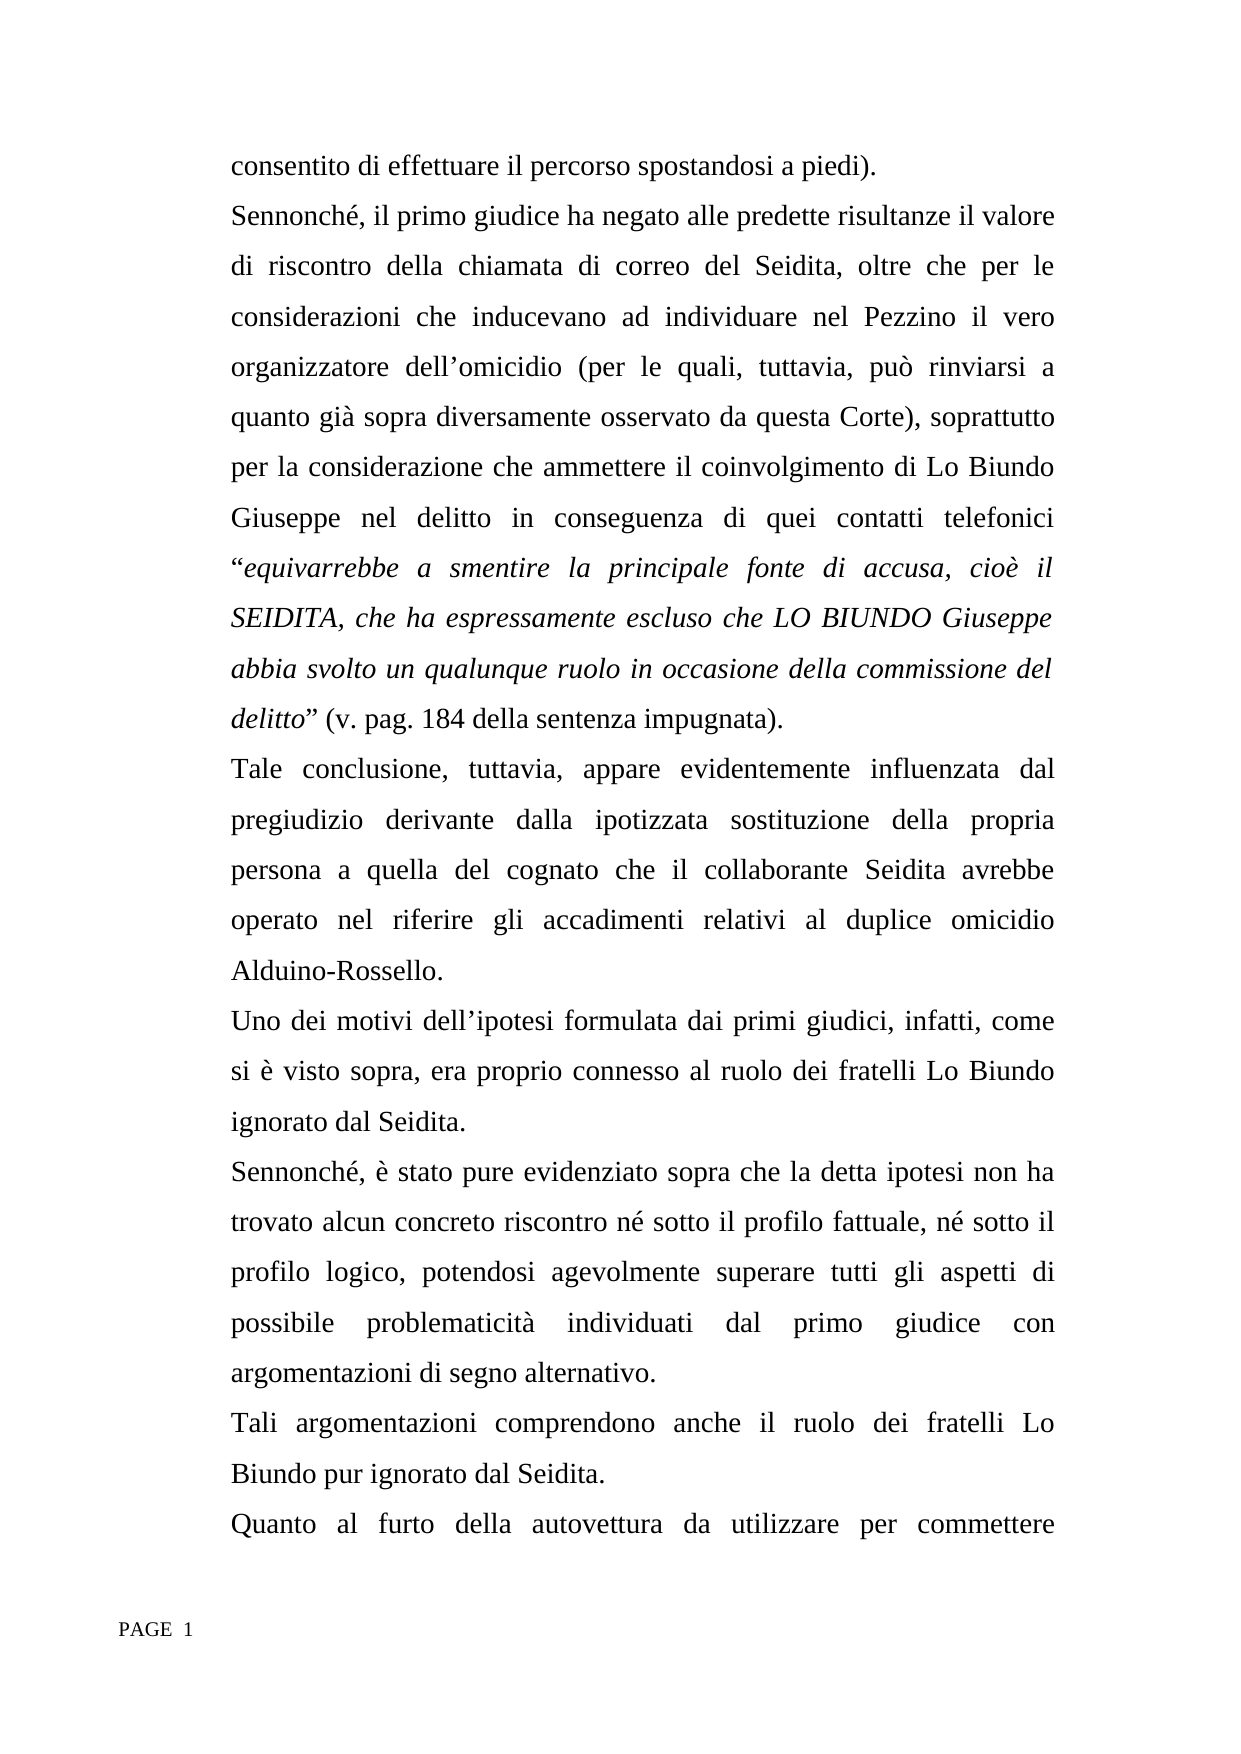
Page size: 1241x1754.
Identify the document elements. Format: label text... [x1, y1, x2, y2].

text consentito di effettuare il percorso spostandosi a piedi). [231, 148, 1056, 181]
text Sennonché, è stato pure evidenziato sopra che la detta ipotesi non ha trovato alcun concreto riscontro né sotto il profilo fattuale, né sotto il profilo logico, potendosi agevolmente superare tutti gli aspetti di possibile problematicità individuati dal primo giudice con argomentazioni di segno alternativo. [231, 1154, 1056, 1389]
text Tali argomentazioni comprendono anche il ruolo dei fratelli Lo Biundo pur ignorato dal Seidita. [231, 1406, 1056, 1489]
text Quanto al furto della autovettura da utilizzare per commettere [231, 1506, 1056, 1540]
text Uno dei motivi dell’ipotesi formulata dai primi giudici, infatti, come si è visto sopra, era proprio connesso al ruolo dei fratelli Lo Biundo ignorato dal Seidita. [231, 1003, 1056, 1137]
text Tale conclusione, tuttavia, appare evidentemente influenzata dal pregiudizio derivante dalla ipotizzata sostituzione della propria persona a quella del cognato che il collaborante Seidita avrebbe operato nel riferire gli accadimenti relativi al duplice omicidio Alduino-Rossello. [231, 751, 1056, 986]
text Sennonché, il primo giudice ha negato alle predette risultanze il valore di riscontro della chiamata di correo del Seidita, oltre che per le considerazioni che inducevano ad individuare nel Pezzino il vero organizzatore dell’omicidio (per le quali, tuttavia, può rinviarsi a quanto già sopra diversamente osservato da questa Corte), soprattutto per la considerazione che ammettere il coinvolgimento di Lo Biundo Giuseppe nel delitto in conseguenza di quei contatti telefonici “equivarrebbe a smentire la principale fonte di accusa, cioè il SEIDITA, che ha espressamente escluso che LO BIUNDO Giuseppe abbia svolto un qualunque ruolo in occasione della commissione del delitto” (v. pag. 184 della sentenza impugnata). [231, 198, 1056, 735]
